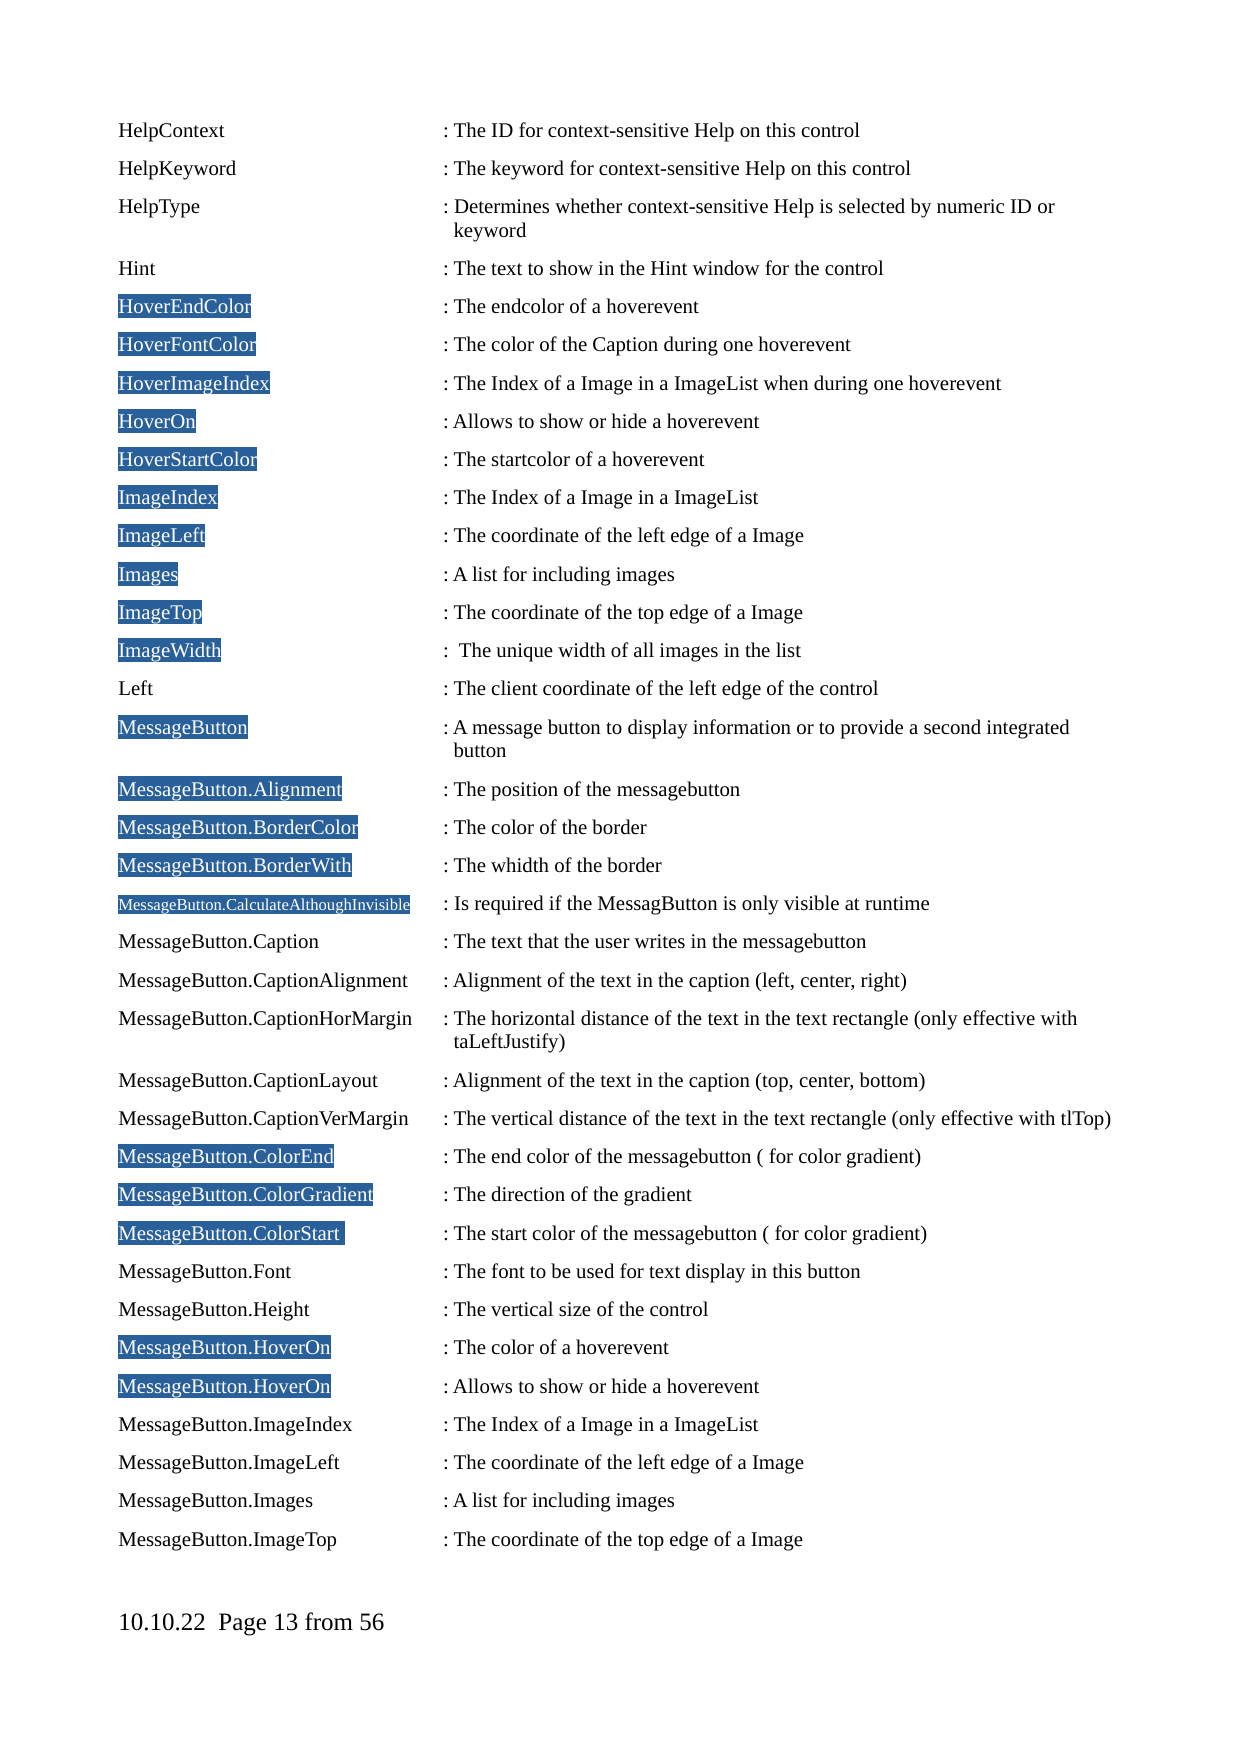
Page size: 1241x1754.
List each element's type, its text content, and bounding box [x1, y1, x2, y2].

text Hint : The text to show in the Hint window for the control [118, 256, 1122, 280]
text HoverFontColor : The color of the Caption during one hoverevent [118, 333, 1122, 357]
text MessageButton.ColorEnd : The end color of the messagebutton ( for color gradient) [118, 1145, 1122, 1168]
text MessageButton.ImageLeft : The coordinate of the left edge of a Image [118, 1451, 1122, 1474]
text MessageButton.Images : A list for including images [118, 1489, 1122, 1512]
text Images : A list for including images [118, 562, 1122, 586]
text MessageButton.BorderColor : The color of the border [118, 815, 1122, 839]
text HoverStartColor : The startcolor of a hoverevent [118, 448, 1122, 471]
text MessageButton.BorderWith : The whidth of the border [118, 853, 1122, 877]
text HelpKeyword : The keyword for context-sensitive Help on this control [118, 156, 1122, 180]
text MessageButton.Font : The font to be used for text display in this button [118, 1259, 1122, 1283]
text MessageButton.HoverOn : The color of a hoverevent [118, 1336, 1122, 1359]
text MessageButton.ColorGradient : The direction of the gradient [118, 1183, 1122, 1207]
text Left : The client coordinate of the left edge of the control [118, 677, 1122, 701]
text MessageButton.HoverOn : Allows to show or hide a hoverevent [118, 1374, 1122, 1398]
text ImageIndex : The Index of a Image in a ImageList [118, 486, 1122, 509]
text MessageButton : A message button to display information or to provide a second integrated button [118, 715, 1122, 762]
text MessageButton.CaptionLayout : Alignment of the text in the caption (top, center, bottom) [118, 1068, 1122, 1092]
text MessageButton.ColorStart : The start color of the messagebutton ( for color gradient) [118, 1221, 1122, 1245]
text ImageLeft : The coordinate of the left edge of a Image [118, 524, 1122, 548]
text MessageButton.Caption : The text that the user writes in the messagebutton [118, 930, 1122, 954]
text ImageWidth : The unique width of all images in the list [118, 639, 1122, 662]
text HoverOn : Allows to show or hide a hoverevent [118, 409, 1122, 433]
text HelpType : Determines whether context-sensitive Help is selected by numeric ID or keyword [118, 194, 1122, 242]
text MessageButton.ImageIndex : The Index of a Image in a ImageList [118, 1412, 1122, 1436]
text MessageButton.CalculateAlthoughInvisible : Is required if the MessagButton is only visible at runtime [118, 892, 1122, 915]
text HoverEndColor : The endcolor of a hoverevent [118, 295, 1122, 318]
text MessageButton.ImageTop : The coordinate of the top edge of a Image [118, 1527, 1122, 1551]
text MessageButton.Alignment : The position of the messagebutton [118, 777, 1122, 801]
text MessageButton.CaptionHorMargin : The horizontal distance of the text in the text rectangle (only effective with taLeftJustify) [118, 1006, 1122, 1054]
text MessageButton.CaptionAlignment : Alignment of the text in the caption (left, center, right) [118, 968, 1122, 992]
text MessageButton.CaptionVerMargin : The vertical distance of the text in the text rectangle (only effective with tlTop) [118, 1107, 1122, 1130]
text HelpContext : The ID for context-sensitive Help on this control [118, 118, 1122, 142]
text MessageButton.Height : The vertical size of the control [118, 1298, 1122, 1321]
text HoverImageIndex : The Index of a Image in a ImageList when during one hoverevent [118, 371, 1122, 395]
text ImageTop : The coordinate of the top edge of a Image [118, 601, 1122, 624]
